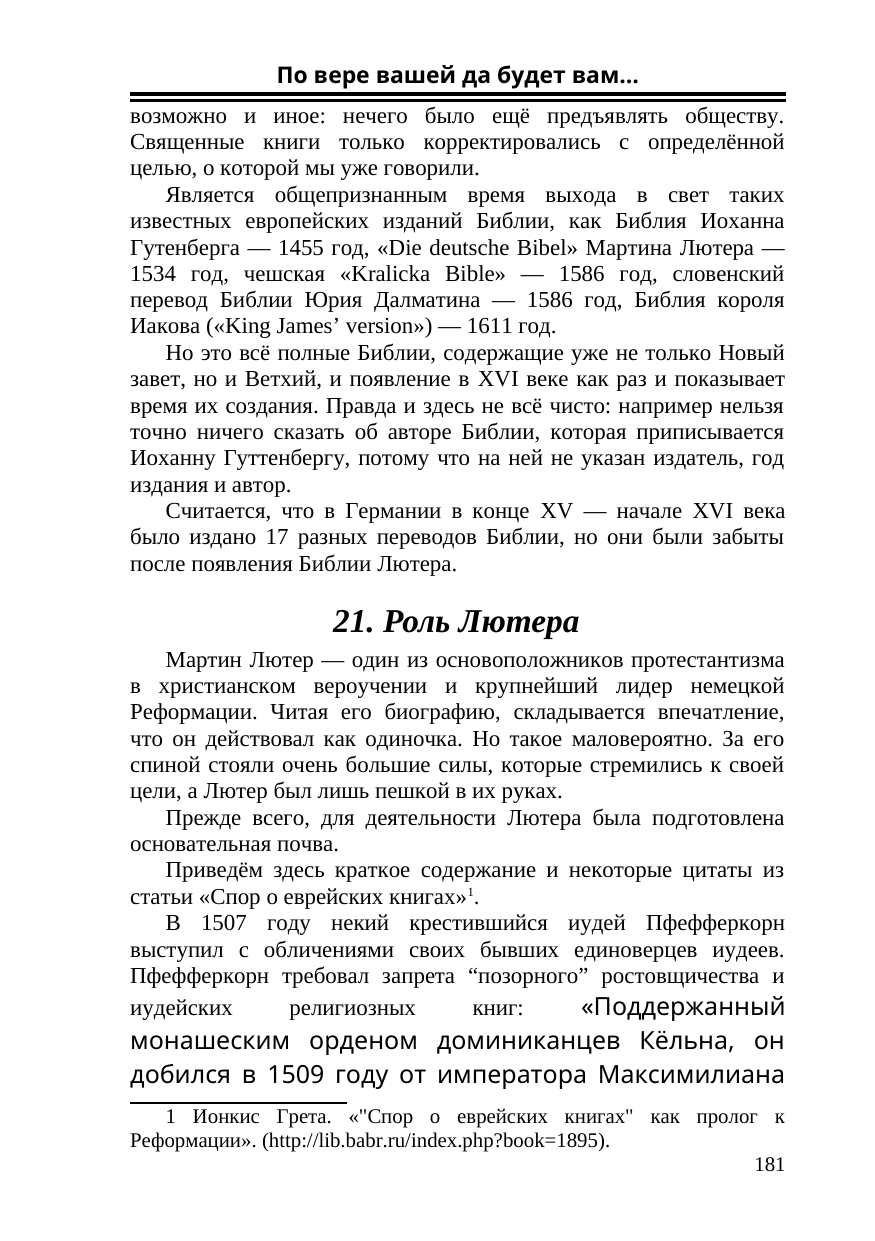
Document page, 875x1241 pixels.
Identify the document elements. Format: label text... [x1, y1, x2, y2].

text Мартин Лютер — один из основоположников протестантизма в христианском вероучении и крупнейший лидер немецкой Реформации. Читая его биографию, складывается впечатление, что он действовал как одиночка. Но такое маловероятно. За его спиной стояли очень большие силы, которые стремились к своей цели, а Лютер был лишь пешкой в их руках. [130, 646, 786, 804]
subtitle 21. Роль Лютера [130, 601, 786, 639]
text В 1507 году некий крестившийся иудей Пфефферкорн выступил с обличениями своих бывших единоверцев иудеев. Пфефферкорн требовал запрета “позорного” ростовщичества и иудейских религиозных книг: «Поддержанный монашеским орденом доминиканцев Кёльна, он добился в 1509 году от императора Максимилиана [130, 909, 786, 1091]
text Является общепризнанным время выхода в свет таких известных европейских изданий Библии, как Библия Иоханна Гутенберга — 1455 год, «Die deutsche Bibel» Мартина Лютера — 1534 год, чешская «Kralicka Bible» — 1586 год, словенский перевод Библии Юрия Далматина — 1586 год, Библия короля Иакова («King James’ version») — 1611 год. [130, 181, 786, 339]
text Ионкис Грета. «"Спор о еврейских книгах" как пролог к Реформации». (http://lib.babr.ru/index.php?book=1895). [130, 1103, 786, 1152]
text Считается, что в Германии в конце XV — начале XVI века было издано 17 разных переводов Библии, но они были забыты после появления Библии Лютера. [130, 497, 786, 576]
text Приведём здесь краткое содержание и некоторые цитаты из статьи «Спор о еврейских книгах». [130, 857, 786, 909]
text Но это всё полные Библии, содержащие уже не только Новый завет, но и Ветхий, и появление в XVI веке как раз и показывает время их создания. Правда и здесь не всё чисто: например нельзя точно ничего сказать об авторе Библии, которая приписывается Иоханну Гуттенбергу, потому что на ней не указан издатель, год издания и автор. [130, 339, 786, 497]
text Прежде всего, для деятельности Лютера была подготовлена основательная почва. [130, 804, 786, 857]
text возможно и иное: нечего было ещё предъявлять обществу. Священные книги только корректировались с определённой целью, о которой мы уже говорили. [130, 102, 786, 181]
